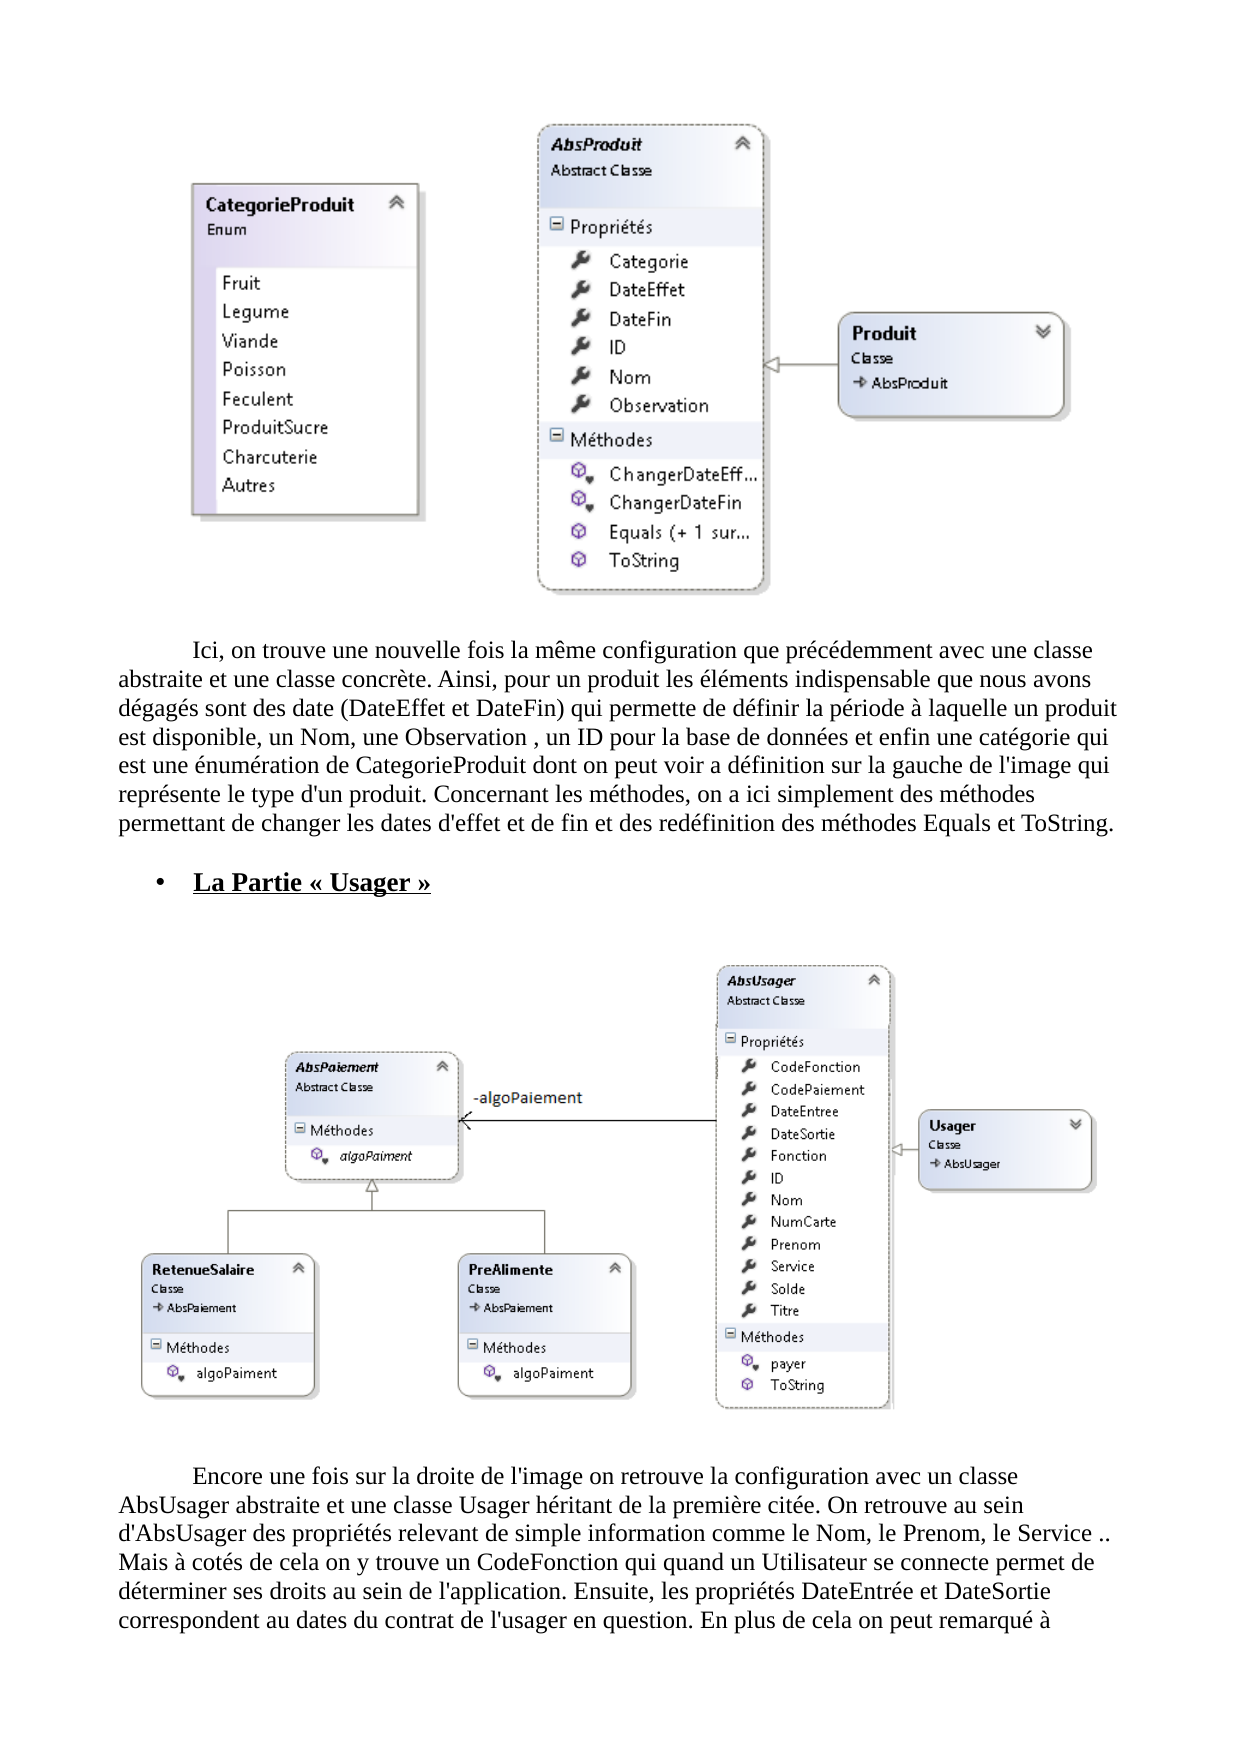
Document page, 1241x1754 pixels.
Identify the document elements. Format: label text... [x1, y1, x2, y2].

text Encore une fois sur la droite de l'image on retrouve la configuration avec un classe AbsUsager abstraite et une classe Usager héritant de la première citée. On retrouve au sein d'AbsUsager des propriétés relevant de simple information comme le Nom, le Prenom, le Service .. Mais à cotés de cela on y trouve un CodeFonction qui quand un Utilisateur se connecte permet de déterminer ses droits au sein de l'application. Ensuite, les propriétés DateEntrée et DateSortie correspondent au dates du contrat de l'usager en question. En plus de cela on peut remarqué à [118, 926, 1122, 1633]
list La Partie « Usager » [156, 866, 1122, 897]
picture [525, 118, 1090, 597]
picture [122, 947, 1127, 1461]
picture [185, 174, 434, 525]
text Ici, on trouve une nouvelle fois la même configuration que précédemment avec une classe abstraite et une classe concrète. Ainsi, pour un produit les éléments indispensable que nous avons dégagés sont des date (DateEffet et DateFin) qui permette de définir la période à laquelle un produit est disponible, un Nom, une Observation , un ID pour la base de données et enfin une catégorie qui est une énumération de CategorieProduit dont on peut voir a définition sur la gauche de l'image qui représente le type d'un produit. Concernant les méthodes, on a ici simplement des méthodes permettant de changer les dates d'effet et de fin et des redéfinition des méthodes Equals et ToString. [118, 636, 1122, 837]
